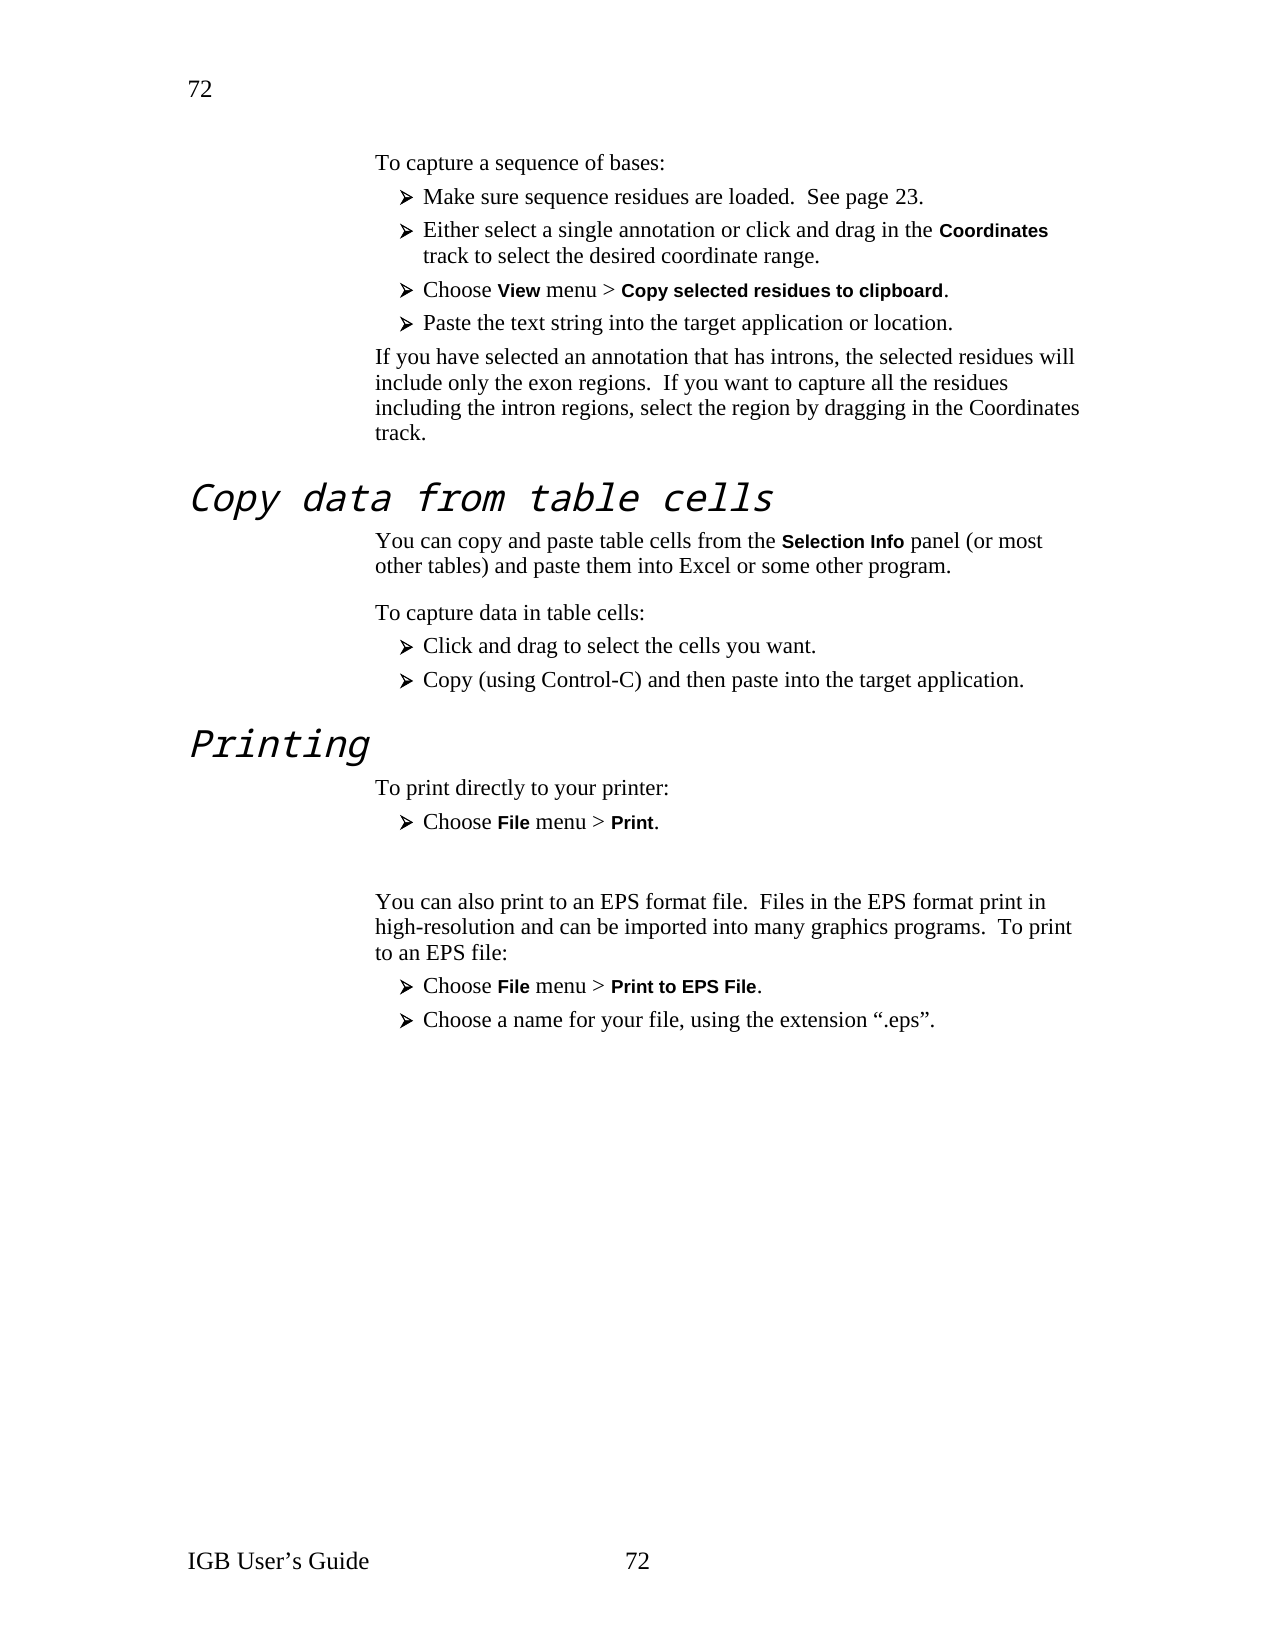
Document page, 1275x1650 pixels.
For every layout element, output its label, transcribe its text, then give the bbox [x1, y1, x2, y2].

list Choose File menu > Print. [399, 809, 1087, 834]
text To capture a sequence of bases: [375, 150, 1087, 175]
subtitle Copy data from table cells [187, 471, 1087, 522]
list Choose File menu > Print to EPS File. [399, 973, 1087, 999]
text To print directly to your printer: [375, 775, 1087, 800]
list Copy (using Control-C) and then paste into the target application. [399, 667, 1087, 693]
text If you have selected an annotation that has introns, the selected residues will include only the exon regions. If you want to capture all the residues including the intron regions, select the region by dragging in the Coordinates track. [375, 344, 1087, 446]
list Click and drag to select the cells you want. [399, 633, 1087, 659]
text You can copy and paste table cells from the Selection Info panel (or most other tables) and paste them into Excel or some other program. [375, 528, 1087, 579]
list Choose a name for your file, using the extension “.eps”. [399, 1007, 1087, 1032]
list Either select a single annotation or click and drag in the Coordinates track to select the desired coordinate range. [399, 217, 1087, 268]
list Paste the text string into the target application or location. [399, 310, 1087, 336]
list Make sure sequence residues are loaded. See page 22. [399, 184, 1087, 209]
text You can also print to an EPS format file. Files in the EPS format print in high-resolution and can be imported into many graphics programs. To print to an EPS file: [375, 889, 1087, 965]
list Choose View menu > Copy selected residues to clipboard. [399, 277, 1087, 302]
text To capture data in table cells: [375, 600, 1087, 625]
subtitle Printing [187, 718, 1087, 769]
